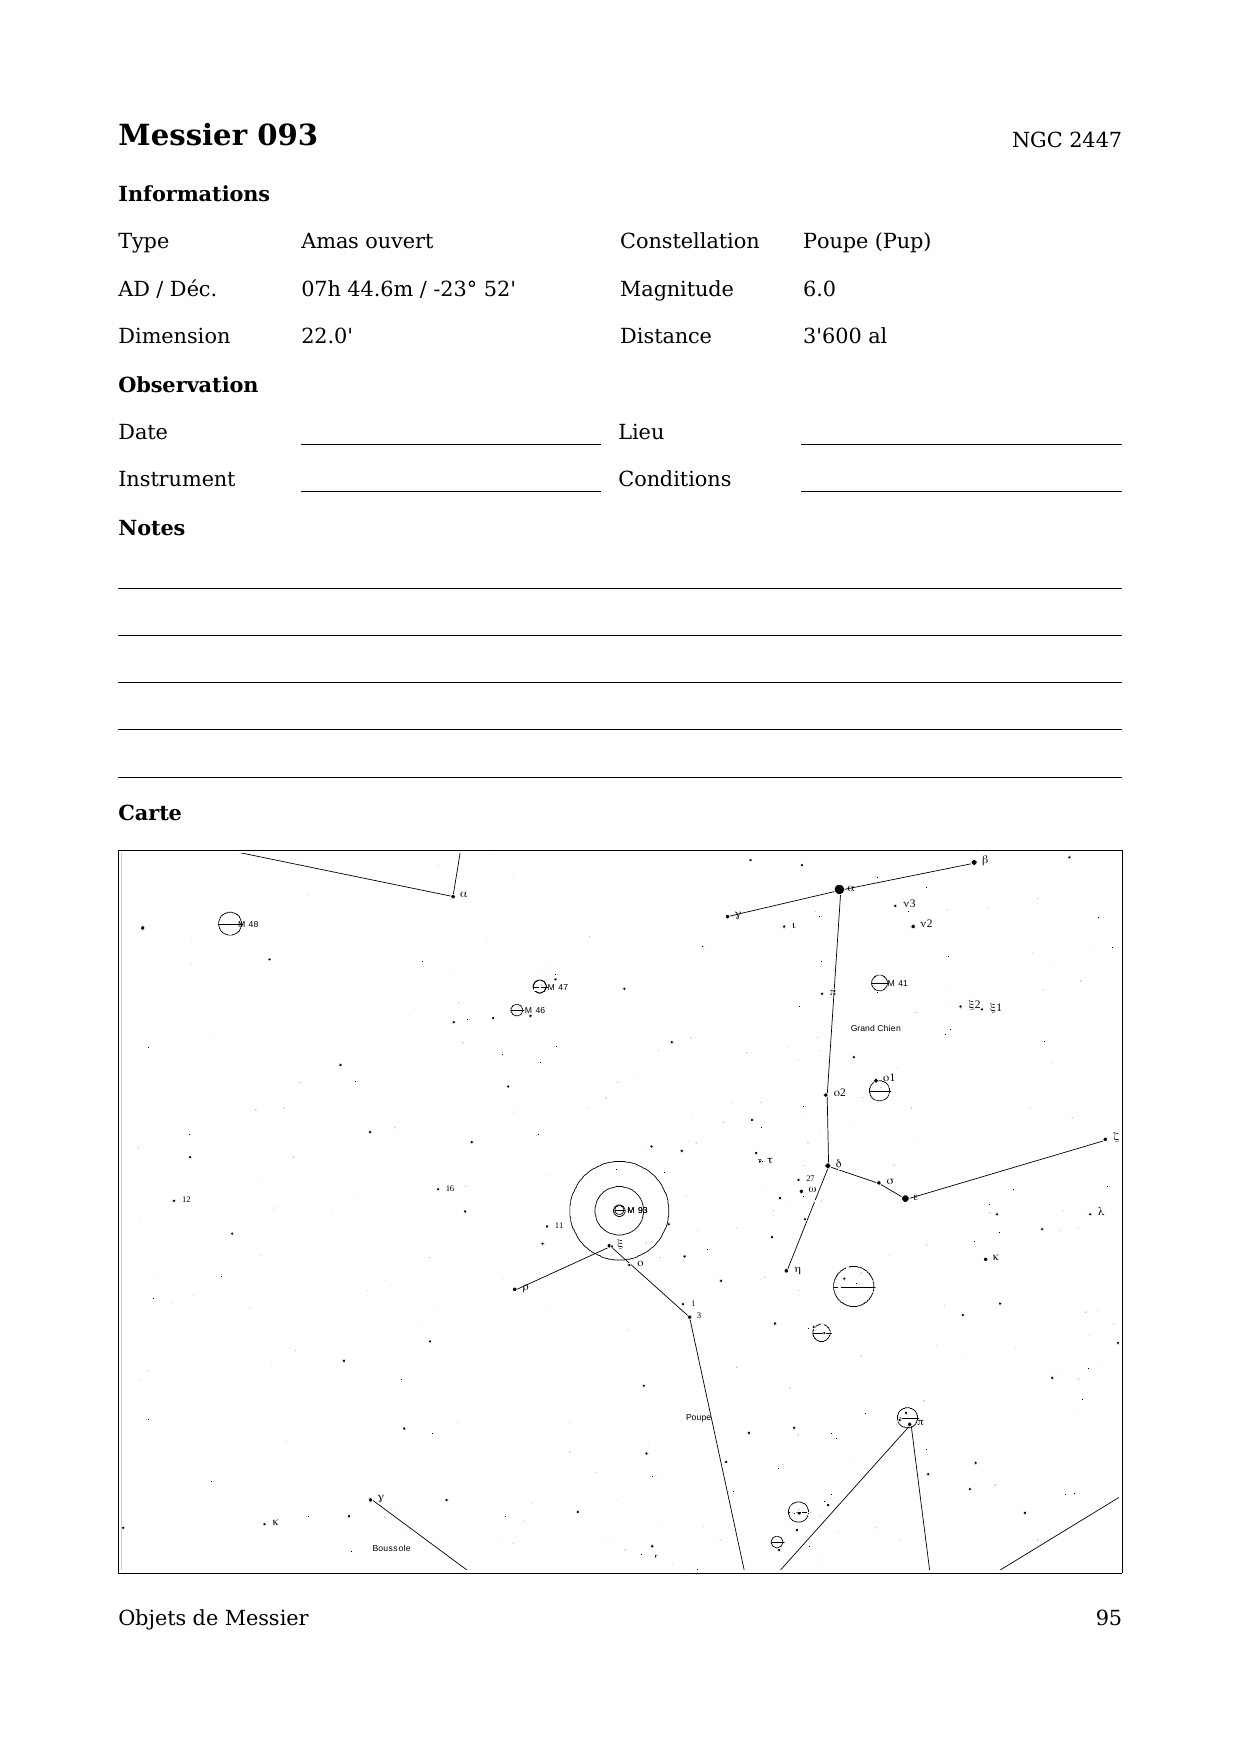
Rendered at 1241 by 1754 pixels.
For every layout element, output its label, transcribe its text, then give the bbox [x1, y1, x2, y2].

table_header [801, 397, 1122, 444]
table_header Constellation [620, 206, 803, 254]
table_cell 6.0 [803, 254, 1122, 301]
table_cell [801, 445, 1122, 491]
table_header Type [118, 206, 301, 254]
table_header Amas ouvert [301, 206, 620, 254]
text Carte [118, 801, 1122, 826]
table_cell [118, 589, 1122, 635]
text Observation [118, 372, 1122, 397]
table_header [119, 851, 1122, 1573]
table_cell [118, 730, 1122, 777]
table_cell Instrument [118, 444, 301, 492]
table_header Messier 093 [118, 118, 620, 153]
table_cell Magnitude [620, 254, 803, 301]
table_header Lieu [618, 397, 801, 444]
table_cell [118, 636, 1122, 682]
table_cell AD / Déc. [118, 254, 301, 301]
table_cell 3'600 al [803, 301, 1122, 348]
table_header Poupe (Pup) [803, 206, 1122, 254]
table_cell Dimension [118, 301, 301, 348]
table_header [301, 397, 601, 444]
table_cell [601, 444, 618, 492]
table_header Date [118, 397, 301, 444]
table_cell [118, 683, 1122, 729]
table_header [118, 540, 1122, 588]
table_header [601, 397, 618, 444]
table_cell [301, 445, 601, 491]
table_cell Conditions [618, 444, 801, 492]
text Notes [118, 516, 1122, 540]
table_header NGC 2447 [620, 118, 1122, 153]
table_cell 07h 44.6m / -23° 52' [301, 254, 620, 301]
text Informations [118, 182, 1122, 206]
table_cell 22.0' [301, 301, 620, 348]
table_cell Distance [620, 301, 803, 348]
